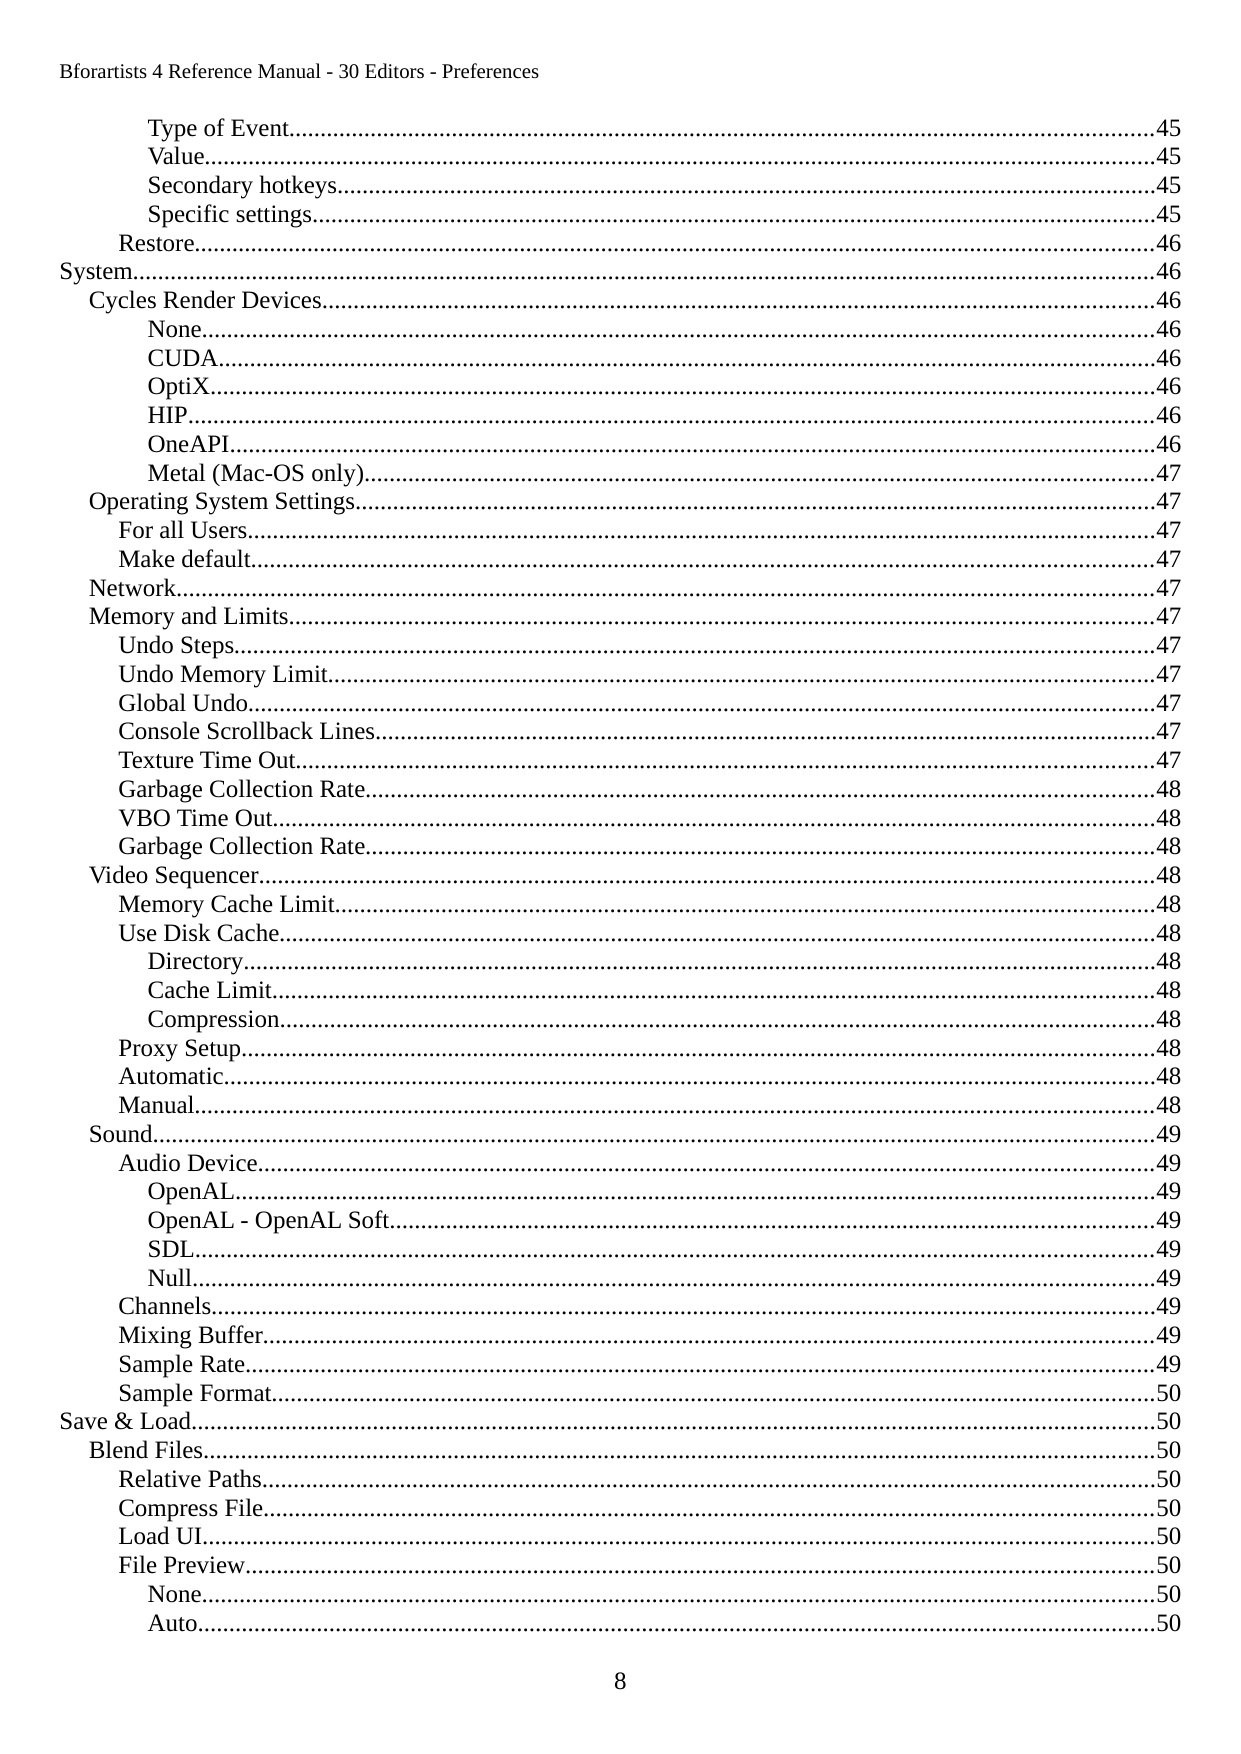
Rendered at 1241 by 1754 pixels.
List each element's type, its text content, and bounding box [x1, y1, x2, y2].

text Cycles Render Devices 46 [88, 285, 1181, 314]
text Proxy Setup 48 [118, 1033, 1181, 1061]
text Memory Cache Limit 48 [118, 889, 1181, 918]
text Undo Memory Limit 47 [118, 659, 1181, 688]
text Relative Paths 50 [118, 1464, 1181, 1493]
text Automatic 48 [118, 1061, 1181, 1090]
text Operating System Settings 47 [88, 486, 1181, 515]
text Type of Event 45 [147, 113, 1181, 141]
text Video Sequencer 48 [88, 860, 1181, 889]
text Channels 49 [118, 1291, 1181, 1320]
text Cache Limit 48 [147, 975, 1181, 1004]
text Global Undo 47 [118, 688, 1181, 716]
text Secondary hotkeys 45 [147, 170, 1181, 199]
text Auto 50 [147, 1608, 1181, 1636]
text Undo Steps 47 [118, 630, 1181, 659]
text CUDA 46 [147, 343, 1181, 371]
text Console Scrollback Lines 47 [118, 716, 1181, 745]
text None 50 [147, 1579, 1181, 1608]
text None 46 [147, 314, 1181, 343]
text Use Disk Cache 48 [118, 918, 1181, 946]
text OneAPI 46 [147, 429, 1181, 458]
text HIP 46 [147, 400, 1181, 429]
text Network 47 [88, 573, 1181, 601]
text OptiX 46 [147, 371, 1181, 400]
text Value 45 [147, 141, 1181, 170]
text Sample Rate 49 [118, 1349, 1181, 1378]
text Compress File 50 [118, 1493, 1181, 1521]
text Audio Device 49 [118, 1148, 1181, 1176]
text Restore 46 [118, 228, 1181, 256]
text Garbage Collection Rate 48 [118, 774, 1181, 803]
text Load UI 50 [118, 1521, 1181, 1550]
text Blend Files 50 [88, 1435, 1181, 1464]
text OpenAL - OpenAL Soft 49 [147, 1205, 1181, 1234]
text SDL 49 [147, 1234, 1181, 1263]
text Compression 48 [147, 1004, 1181, 1033]
text File Preview 50 [118, 1550, 1181, 1579]
text Save & Load 50 [59, 1406, 1181, 1435]
text Manual 48 [118, 1090, 1181, 1119]
text Texture Time Out 47 [118, 745, 1181, 774]
text Metal (Mac-OS only) 47 [147, 458, 1181, 486]
text System 46 [59, 256, 1181, 285]
text Memory and Limits 47 [88, 601, 1181, 630]
text Sample Format 50 [118, 1378, 1181, 1406]
text Make default 47 [118, 544, 1181, 573]
text Directory 48 [147, 946, 1181, 975]
text Garbage Collection Rate 48 [118, 831, 1181, 860]
text Specific settings 45 [147, 199, 1181, 228]
text For all Users 47 [118, 515, 1181, 544]
text VBO Time Out 48 [118, 803, 1181, 831]
text Null 49 [147, 1263, 1181, 1291]
text Sound 49 [88, 1119, 1181, 1148]
text OpenAL 49 [147, 1176, 1181, 1205]
text Mixing Buffer 49 [118, 1320, 1181, 1349]
